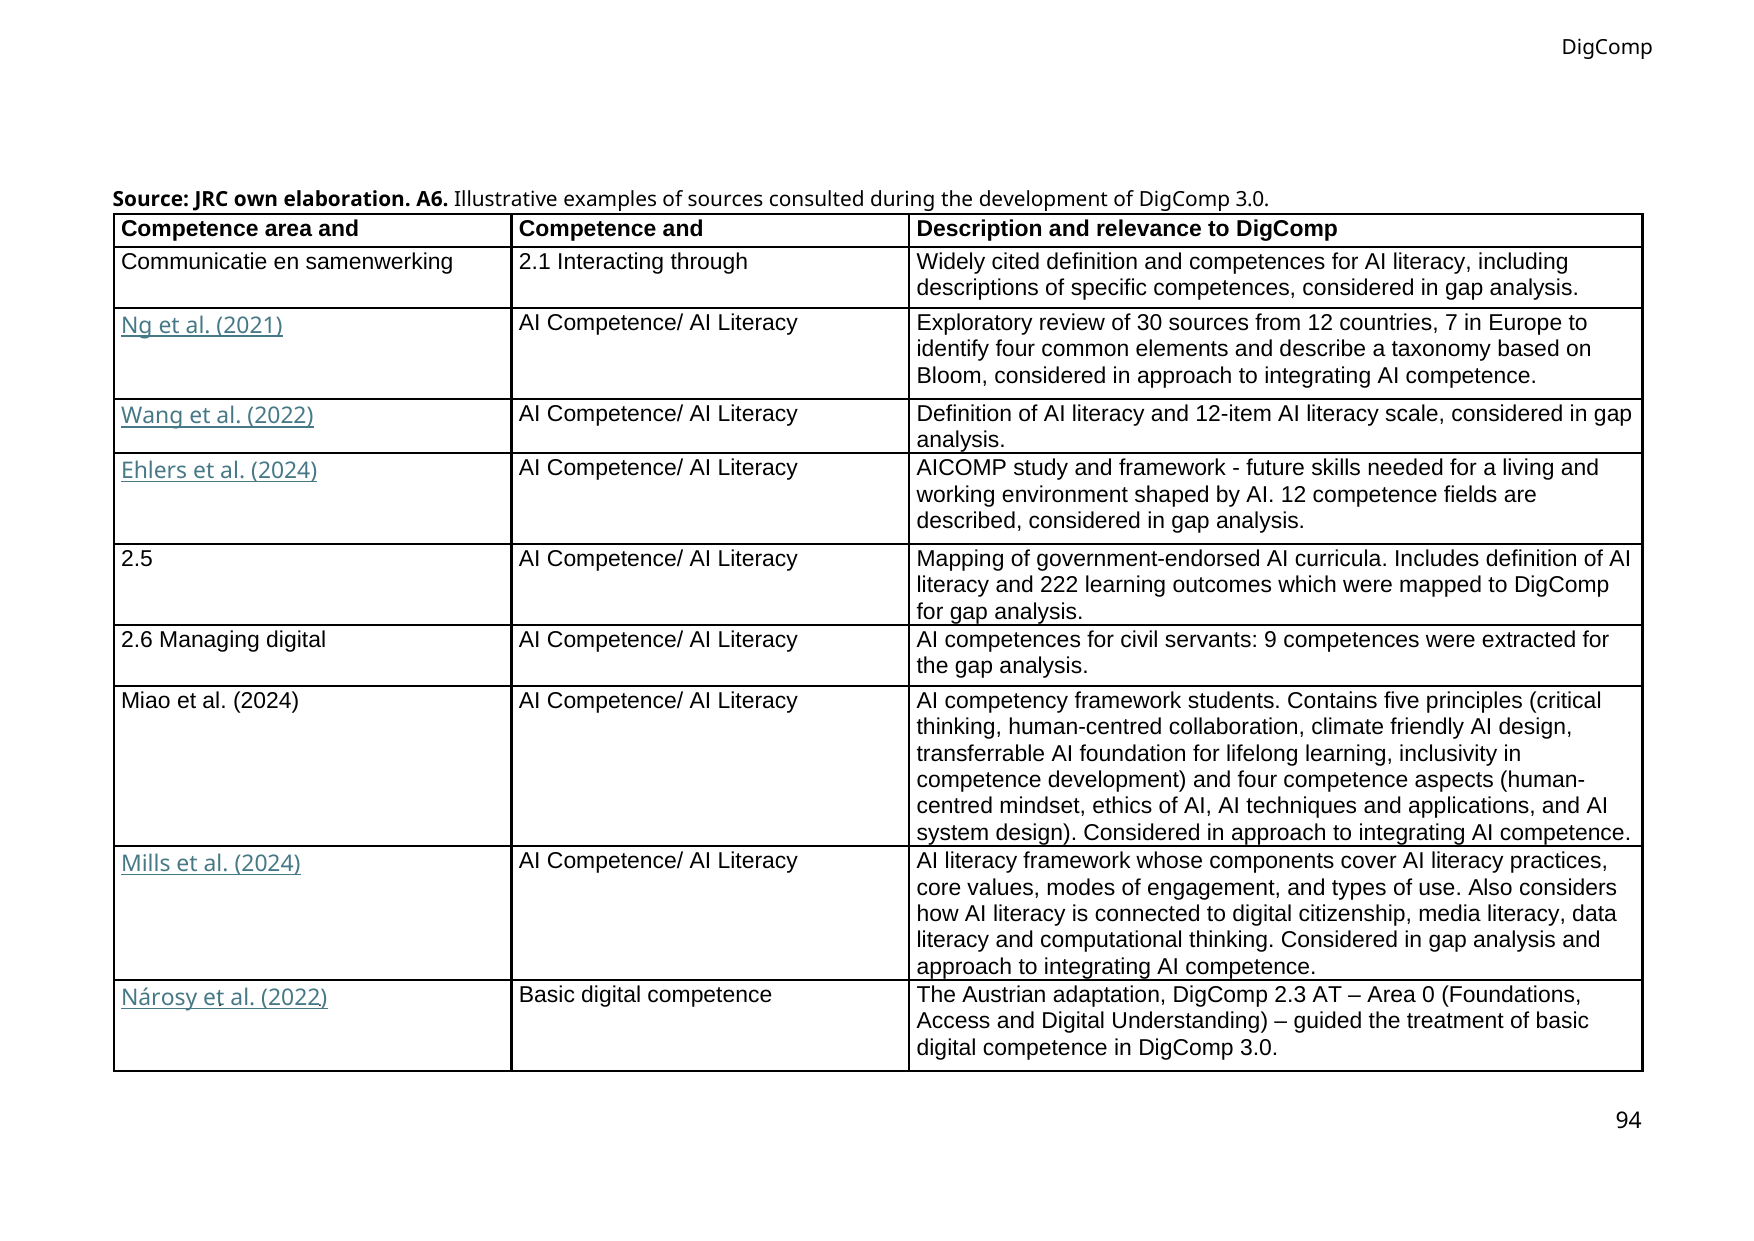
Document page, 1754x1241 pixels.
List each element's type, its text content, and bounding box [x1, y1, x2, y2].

table_cell The Austrian adaptation, DigComp 2.3 AT – Area 0 (Foundations, Access and Digital Understanding) – guided the treatment of basic digital competence in DigComp 3.0. [910, 981, 1641, 1069]
table_header Competence and [513, 215, 908, 246]
table_cell Basic digital competence [513, 981, 908, 1069]
table_cell 2.6 Managing digital [115, 626, 510, 685]
table_cell AI Competence/ AI Literacy [513, 847, 908, 979]
table_cell AI competences for civil servants: 9 competences were extracted for the gap analysis. [910, 626, 1641, 685]
table_cell Wang et al. (2022) [115, 400, 510, 452]
table_cell AI Competence/ AI Literacy [513, 309, 908, 397]
table_cell Mapping of government-endorsed AI curricula. Includes definition of AI literacy and 222 learning outcomes which were mapped to DigComp for gap analysis. [910, 545, 1641, 624]
table_cell AI Competence/ AI Literacy [513, 626, 908, 685]
table_cell AI Competence/ AI Literacy [513, 454, 908, 543]
table_header Competence area and [115, 215, 510, 246]
table_cell Ehlers et al. (2024) [115, 454, 510, 543]
text Source: JRC own elaboration. A6. Illustrative examples of sources consulted during the development of DigComp 3.0. [112, 184, 1641, 213]
table_cell 2.5 [115, 545, 510, 624]
table_cell AICOMP study and framework - future skills needed for a living and working environment shaped by AI. 12 competence fields are described, considered in gap analysis. [910, 454, 1641, 543]
table_cell Definition of AI literacy and 12-item AI literacy scale, considered in gap analysis. [910, 400, 1641, 452]
table_cell Miao et al. (2024) [115, 687, 510, 845]
table_cell AI Competence/ AI Literacy [513, 400, 908, 452]
table_cell Ng et al. (2021) [115, 309, 510, 397]
table_cell Nárosy et al. (2022) [115, 981, 510, 1069]
table_header Description and relevance to DigComp [910, 215, 1641, 246]
table_cell Mills et al. (2024) [115, 847, 510, 979]
table_cell AI Competence/ AI Literacy [513, 545, 908, 624]
table_cell AI literacy framework whose components cover AI literacy practices, core values, modes of engagement, and types of use. Also considers how AI literacy is connected to digital citizenship, media literacy, data literacy and computational thinking. Considered in gap analysis and approach to integrating AI competence. [910, 847, 1641, 979]
table_cell Communicatie en samenwerking [115, 248, 510, 307]
table_cell 2.1 Interacting through [513, 248, 908, 307]
table_cell AI competency framework students. Contains five principles (critical thinking, human-centred collaboration, climate friendly AI design, transferrable AI foundation for lifelong learning, inclusivity in competence development) and four competence aspects (human-centred mindset, ethics of AI, AI techniques and applications, and AI system design). Considered in approach to integrating AI competence. [910, 687, 1641, 845]
table_cell Exploratory review of 30 sources from 12 countries, 7 in Europe to identify four common elements and describe a taxonomy based on Bloom, considered in approach to integrating AI competence. [910, 309, 1641, 397]
table_cell AI Competence/ AI Literacy [513, 687, 908, 845]
table_cell Widely cited definition and competences for AI literacy, including descriptions of specific competences, considered in gap analysis. [910, 248, 1641, 307]
